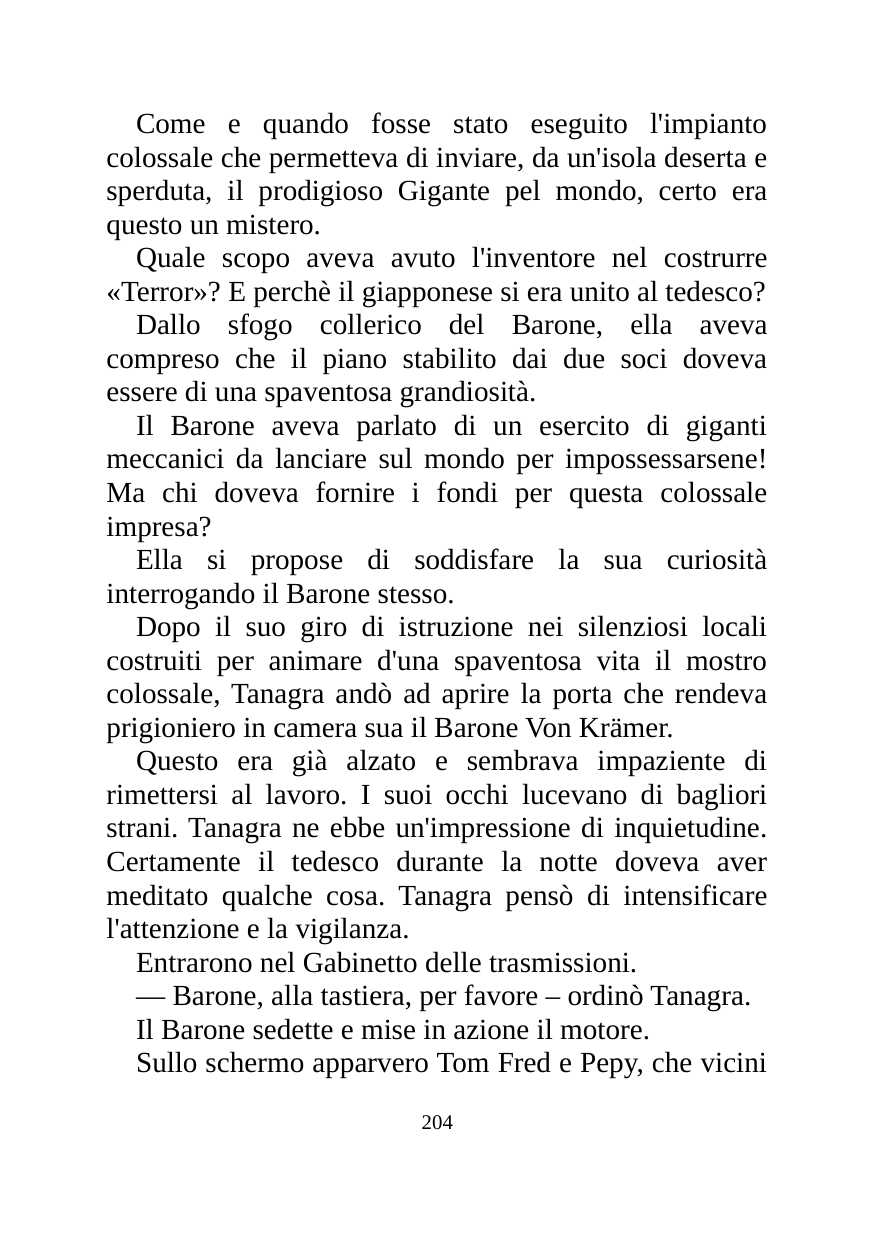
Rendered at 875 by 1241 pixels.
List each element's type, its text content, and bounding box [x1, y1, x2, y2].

text Questo era già alzato e sembrava impaziente di rimettersi al lavoro. I suoi occhi lucevano di bagliori strani. Tanagra ne ebbe un'impressione di inquietudine. Certamente il tedesco durante la notte doveva aver meditato qualche cosa. Tanagra pensò di intensificare l'attenzione e la vigilanza. [106, 743, 768, 945]
text Entrarono nel Gabinetto delle trasmissioni. [106, 945, 768, 978]
text Come e quando fosse stato eseguito l'impianto colossale che permetteva di inviare, da un'isola deserta e sperduta, il prodigioso Gigante pel mondo, certo era questo un mistero. [106, 106, 768, 240]
text Quale scopo aveva avuto l'inventore nel costrurre «Terror»? E perchè il giapponese si era unito al tedesco? [106, 240, 768, 307]
text — Barone, alla tastiera, per favore – ordinò Tanagra. [106, 978, 768, 1012]
text Sullo schermo apparvero Tom Fred e Pepy, che vicini [106, 1045, 768, 1079]
text Il Barone aveva parlato di un esercito di giganti meccanici da lanciare sul mondo per impossessarsene! Ma chi doveva fornire i fondi per questa colossale impresa? [106, 408, 768, 542]
text Ella si propose di soddisfare la sua curiosità interrogando il Barone stesso. [106, 542, 768, 609]
text Dopo il suo giro di istruzione nei silenziosi locali costruiti per animare d'una spaventosa vita il mostro colossale, Tanagra andò ad aprire la porta che rendeva prigioniero in camera sua il Barone Von Krämer. [106, 609, 768, 743]
text Il Barone sedette e mise in azione il motore. [106, 1012, 768, 1045]
text Dallo sfogo collerico del Barone, ella aveva compreso che il piano stabilito dai due soci doveva essere di una spaventosa grandiosità. [106, 307, 768, 408]
